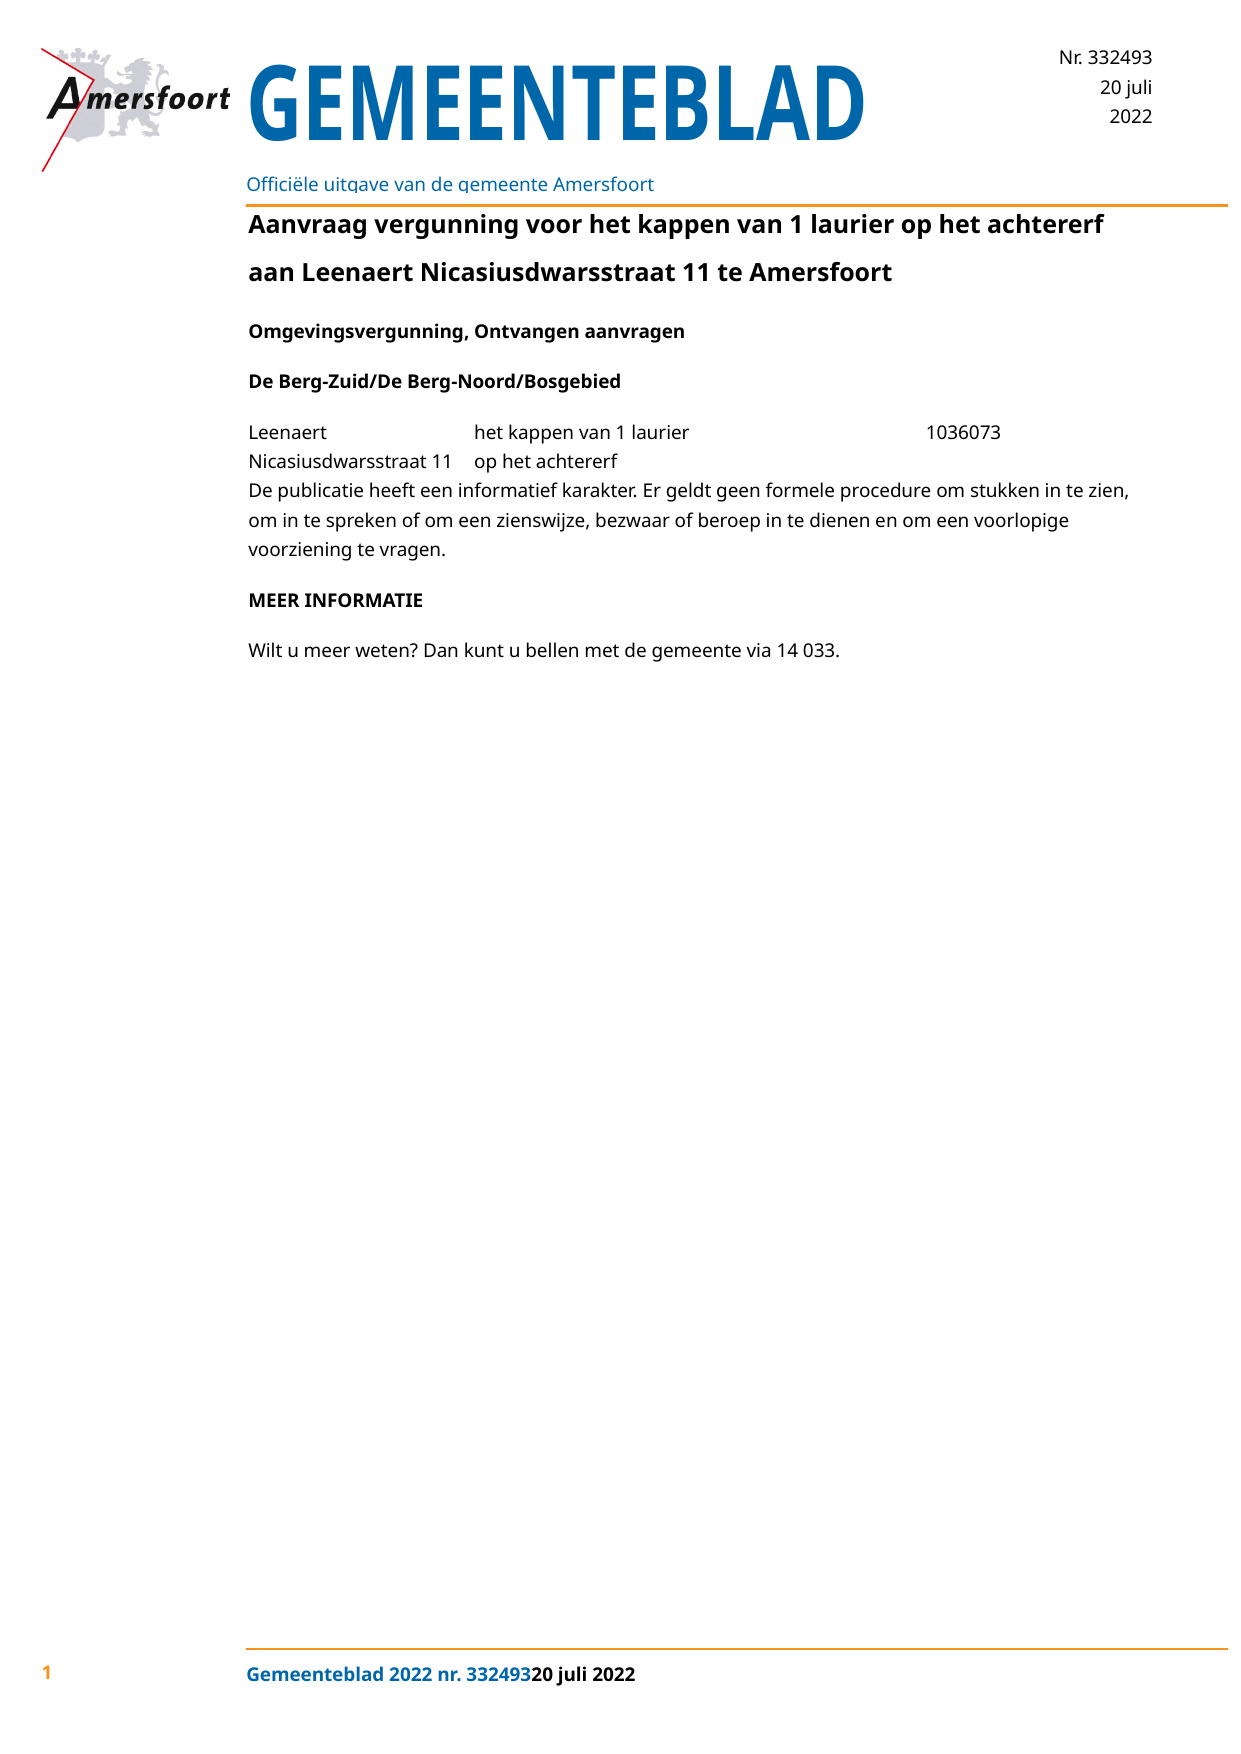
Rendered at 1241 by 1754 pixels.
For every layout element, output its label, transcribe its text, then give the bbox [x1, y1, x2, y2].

text Aanvraag vergunning voor het kappen van 1 laurier op het achtererf aan Leenaert Nicasiusdwarsstraat 11 te Amersfoort [248, 207, 1152, 288]
text Wilt u meer weten? Dan kunt u bellen met de gemeente via 14 033. [248, 637, 1152, 663]
table_header 1036073 [926, 419, 1152, 474]
text De publicatie heeft een informatief karakter. Er geldt geen formele procedure om stukken in te zien, om in te spreken of om een zienswijze, bezwaar of beroep in te dienen en om een voorlopige voorziening te vragen. [248, 477, 1152, 562]
text Omgevingsvergunning, Ontvangen aanvragen [248, 318, 1152, 344]
picture [41, 47, 231, 172]
text MEER INFORMATIE [248, 587, 1152, 613]
table_header het kappen van 1 laurier op het achtererf [474, 419, 700, 474]
table_header Leenaert Nicasiusdwarsstraat 11 [248, 419, 474, 474]
table_header [700, 419, 926, 474]
text De Berg-Zuid/De Berg-Noord/Bosgebied [248, 368, 1152, 394]
